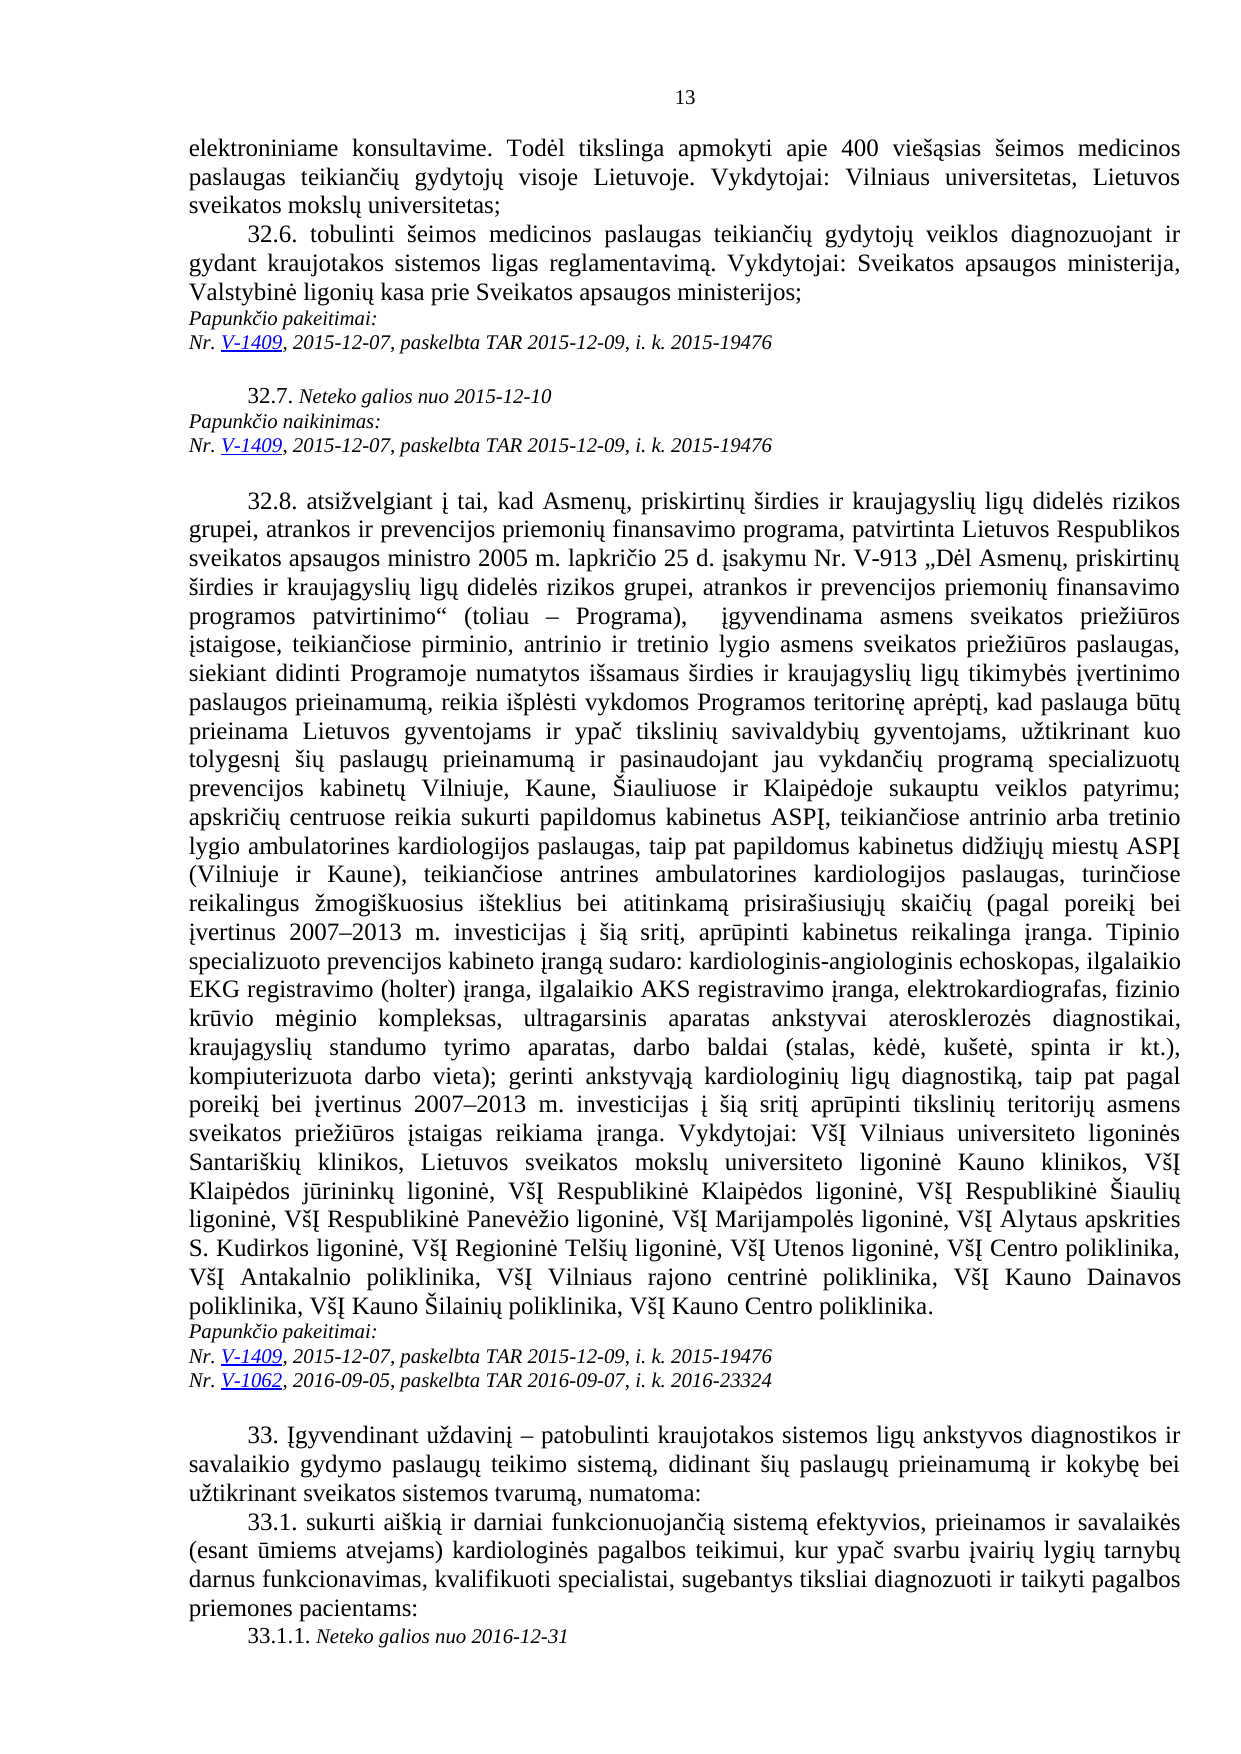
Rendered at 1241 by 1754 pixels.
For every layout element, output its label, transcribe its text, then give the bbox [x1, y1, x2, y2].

text 32.8. atsižvelgiant į tai, kad Asmenų, priskirtinų širdies ir kraujagyslių ligų didelės rizikos grupei, atrankos ir prevencijos priemonių finansavimo programa, patvirtinta Lietuvos Respublikos sveikatos apsaugos ministro 2005 m. lapkričio 25 d. įsakymu Nr. V-913 „Dėl Asmenų, priskirtinų širdies ir kraujagyslių ligų didelės rizikos grupei, atrankos ir prevencijos priemonių finansavimo programos patvirtinimo“ (toliau – Programa), įgyvendinama asmens sveikatos priežiūros įstaigose, teikiančiose pirminio, antrinio ir tretinio lygio asmens sveikatos priežiūros paslaugas, siekiant didinti Programoje numatytos išsamaus širdies ir kraujagyslių ligų tikimybės įvertinimo paslaugos prieinamumą, reikia išplėsti vykdomos Programos teritorinę aprėptį, kad paslauga būtų prieinama Lietuvos gyventojams ir ypač tikslinių savivaldybių gyventojams, užtikrinant kuo tolygesnį šių paslaugų prieinamumą ir pasinaudojant jau vykdančių programą specializuotų prevencijos kabinetų Vilniuje, Kaune, Šiauliuose ir Klaipėdoje sukauptu veiklos patyrimu; apskričių centruose reikia sukurti papildomus kabinetus ASPĮ, teikiančiose antrinio arba tretinio lygio ambulatorines kardiologijos paslaugas, taip pat papildomus kabinetus didžiųjų miestų ASPĮ (Vilniuje ir Kaune), teikiančiose antrines ambulatorines kardiologijos paslaugas, turinčiose reikalingus žmogiškuosius išteklius bei atitinkamą prisirašiusiųjų skaičių (pagal poreikį bei įvertinus 2007–2013 m. investicijas į šią sritį, aprūpinti kabinetus reikalinga įranga. Tipinio specializuoto prevencijos kabineto įrangą sudaro: kardiologinis-angiologinis echoskopas, ilgalaikio EKG registravimo (holter) įranga, ilgalaikio AKS registravimo įranga, elektrokardiografas, fizinio krūvio mėginio kompleksas, ultragarsinis aparatas ankstyvai aterosklerozės diagnostikai, kraujagyslių standumo tyrimo aparatas, darbo baldai (stalas, kėdė, kušetė, spinta ir kt.), kompiuterizuota darbo vieta); gerinti ankstyvąją kardiologinių ligų diagnostiką, taip pat pagal poreikį bei įvertinus 2007–2013 m. investicijas į šią sritį aprūpinti tikslinių teritorijų asmens sveikatos priežiūros įstaigas reikiama įranga. Vykdytojai: VšĮ Vilniaus universiteto ligoninės Santariškių klinikos, Lietuvos sveikatos mokslų universiteto ligoninė Kauno klinikos, VšĮ Klaipėdos jūrininkų ligoninė, VšĮ Respublikinė Klaipėdos ligoninė, VšĮ Respublikinė Šiaulių ligoninė, VšĮ Respublikinė Panevėžio ligoninė, VšĮ Marijampolės ligoninė, VšĮ Alytaus apskrities S. Kudirkos ligoninė, VšĮ Regioninė Telšių ligoninė, VšĮ Utenos ligoninė, VšĮ Centro poliklinika, VšĮ Antakalnio poliklinika, VšĮ Vilniaus rajono centrinė poliklinika, VšĮ Kauno Dainavos poliklinika, VšĮ Kauno Šilainių poliklinika, VšĮ Kauno Centro poliklinika. [188, 486, 1181, 1319]
text 32.7. Neteko galios nuo 2015-12-10 [188, 382, 1181, 409]
text 33. Įgyvendinant uždavinį – patobulinti kraujotakos sistemos ligų ankstyvos diagnostikos ir savalaikio gydymo paslaugų teikimo sistemą, didinant šių paslaugų prieinamumą ir kokybę bei užtikrinant sveikatos sistemos tvarumą, numatoma: [188, 1420, 1181, 1507]
text Papunkčio pakeitimai: [188, 306, 1181, 330]
text 33.1. sukurti aiškią ir darniai funkcionuojančią sistemą efektyvios, prieinamos ir savalaikės (esant ūmiems atvejams) kardiologinės pagalbos teikimui, kur ypač svarbu įvairių lygių tarnybų darnus funkcionavimas, kvalifikuoti specialistai, sugebantys tiksliai diagnozuoti ir taikyti pagalbos priemones pacientams: [188, 1507, 1181, 1622]
text Nr. V-1409, 2015-12-07, paskelbta TAR 2015-12-09, i. k. 2015-19476 [188, 433, 1181, 457]
text Nr. V-1409, 2015-12-07, paskelbta TAR 2015-12-09, i. k. 2015-19476 [188, 330, 1181, 354]
text Papunkčio naikinimas: [188, 409, 1181, 433]
text 32.6. tobulinti šeimos medicinos paslaugas teikiančių gydytojų veiklos diagnozuojant ir gydant kraujotakos sistemos ligas reglamentavimą. Vykdytojai: Sveikatos apsaugos ministerija, Valstybinė ligonių kasa prie Sveikatos apsaugos ministerijos; [188, 219, 1181, 306]
text Papunkčio pakeitimai: [188, 1319, 1181, 1343]
text 33.1.1. Neteko galios nuo 2016-12-31 [188, 1622, 1181, 1648]
text elektroniniame konsultavime. Todėl tikslinga apmokyti apie 400 viešąsias šeimos medicinos paslaugas teikiančių gydytojų visoje Lietuvoje. Vykdytojai: Vilniaus universitetas, Lietuvos sveikatos mokslų universitetas; [188, 133, 1181, 219]
text Nr. V-1062, 2016-09-05, paskelbta TAR 2016-09-07, i. k. 2016-23324 [188, 1368, 1181, 1392]
text Nr. V-1409, 2015-12-07, paskelbta TAR 2015-12-09, i. k. 2015-19476 [188, 1343, 1181, 1368]
